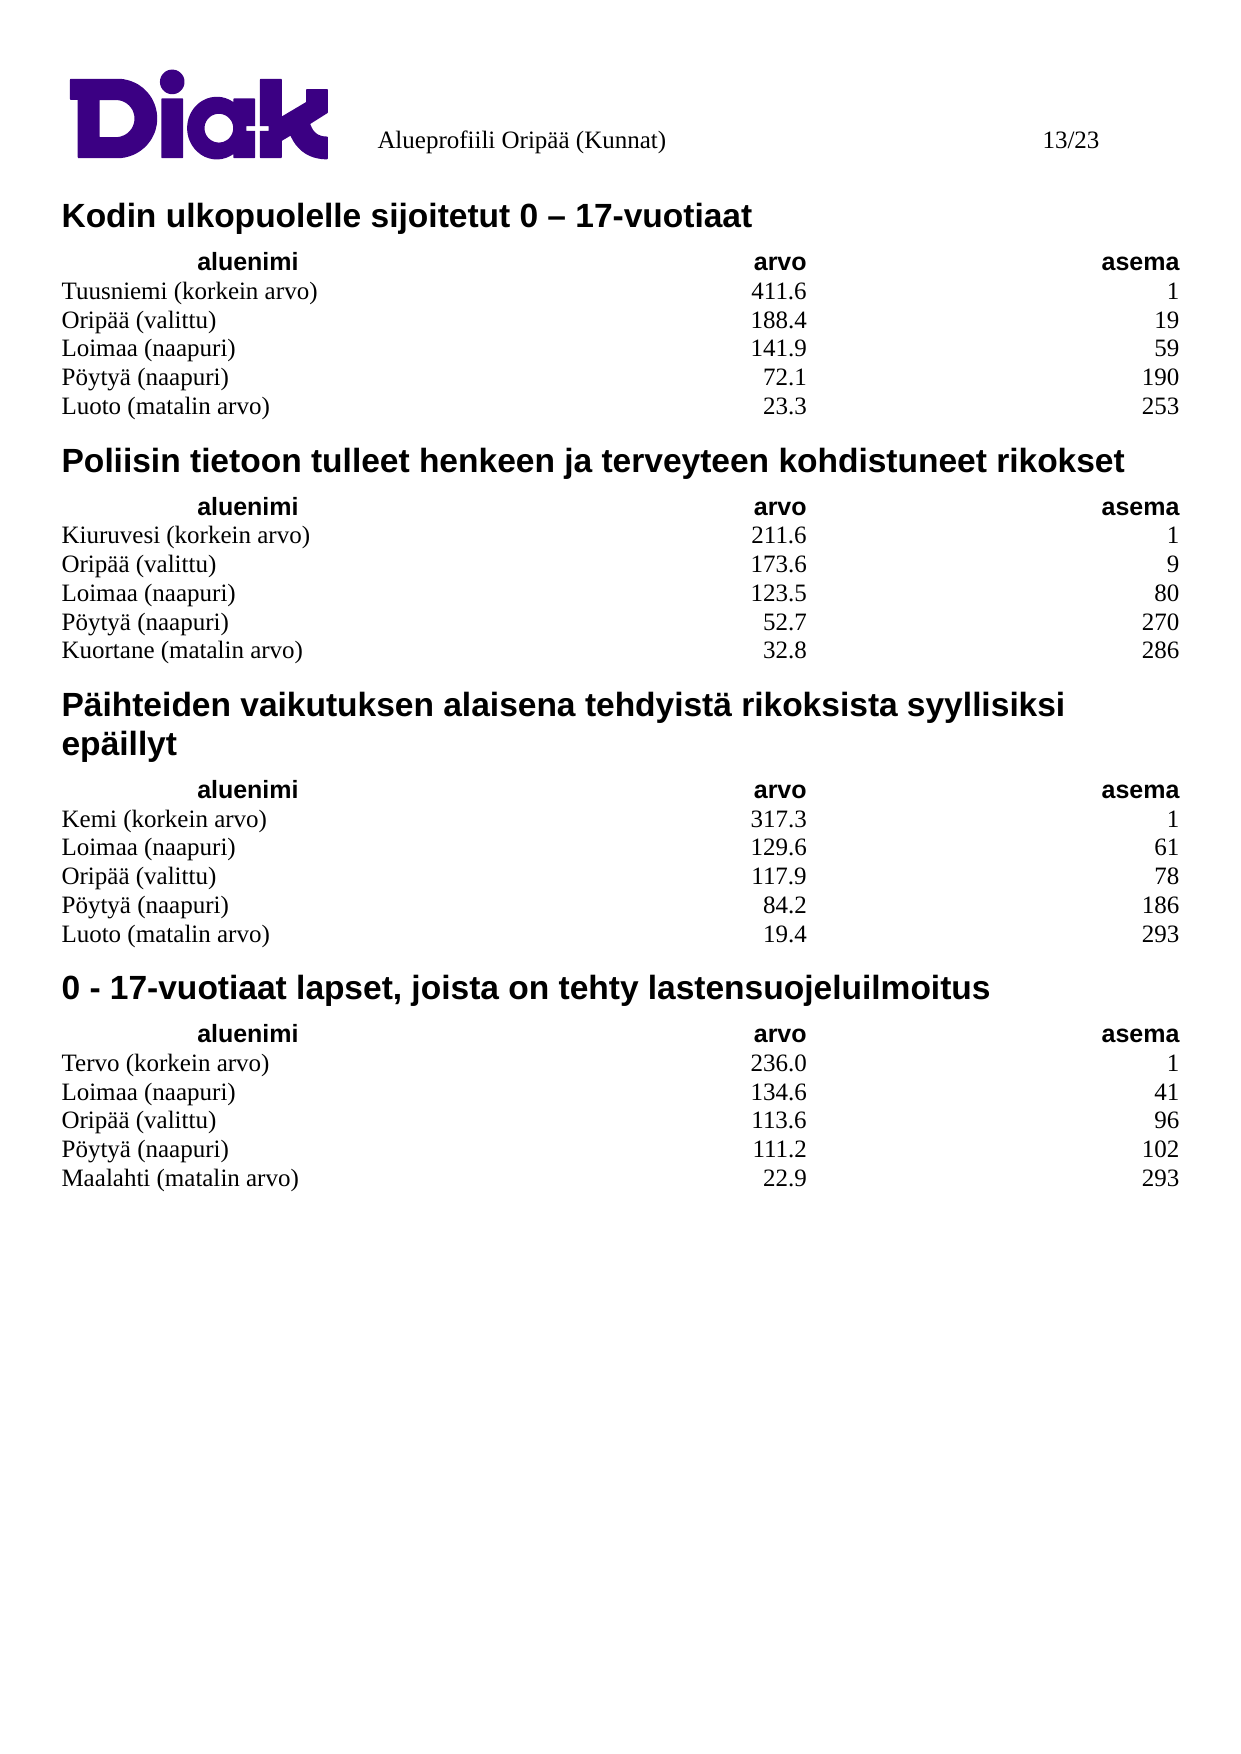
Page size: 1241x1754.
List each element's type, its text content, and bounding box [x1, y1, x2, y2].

table_cell 123.5 [434, 578, 806, 607]
table_cell 253 [806, 391, 1179, 420]
table_cell Pöytyä (naapuri) [61, 1134, 434, 1163]
table_cell 190 [806, 362, 1179, 391]
table_cell 293 [806, 1163, 1179, 1192]
table_cell Oripää (valittu) [61, 305, 434, 333]
table_cell 32.8 [434, 636, 806, 664]
table_header asema [806, 247, 1179, 276]
table_cell 61 [806, 833, 1179, 861]
table_cell 19 [806, 305, 1179, 333]
table_cell 317.3 [434, 804, 806, 832]
table_header arvo [434, 247, 806, 276]
table_cell Kuortane (matalin arvo) [61, 636, 434, 664]
table_cell Pöytyä (naapuri) [61, 607, 434, 636]
subtitle Päihteiden vaikutuksen alaisena tehdyistä rikoksista syyllisiksi epäillyt [61, 685, 1179, 762]
table_cell 117.9 [434, 861, 806, 890]
table_cell Oripää (valittu) [61, 1106, 434, 1134]
subtitle Poliisin tietoon tulleet henkeen ja terveyteen kohdistuneet rikokset [61, 441, 1179, 479]
table_cell 84.2 [434, 890, 806, 919]
table_cell 1 [806, 276, 1179, 305]
table_cell Maalahti (matalin arvo) [61, 1163, 434, 1192]
table_cell Loimaa (naapuri) [61, 833, 434, 861]
table_cell 186 [806, 890, 1179, 919]
table_header arvo [434, 492, 806, 521]
table_cell 293 [806, 919, 1179, 947]
table_header asema [806, 492, 1179, 521]
table_cell Kemi (korkein arvo) [61, 804, 434, 832]
table_cell 129.6 [434, 833, 806, 861]
table_cell 113.6 [434, 1106, 806, 1134]
table_header aluenimi [61, 775, 434, 804]
subtitle Kodin ulkopuolelle sijoitetut 0 – 17-vuotiaat [61, 196, 1179, 235]
table_cell Pöytyä (naapuri) [61, 362, 434, 391]
table_cell 270 [806, 607, 1179, 636]
table_header arvo [434, 775, 806, 804]
table_cell Loimaa (naapuri) [61, 578, 434, 607]
table_header aluenimi [61, 247, 434, 276]
table_cell 1 [806, 804, 1179, 832]
table_cell 80 [806, 578, 1179, 607]
table_header aluenimi [61, 492, 434, 521]
table_cell 1 [806, 521, 1179, 549]
subtitle 0 - 17-vuotiaat lapset, joista on tehty lastensuojeluilmoitus [61, 968, 1179, 1007]
table_cell 19.4 [434, 919, 806, 947]
table_header asema [806, 1019, 1179, 1048]
table_cell 134.6 [434, 1077, 806, 1106]
table_cell Tervo (korkein arvo) [61, 1048, 434, 1077]
table_cell Luoto (matalin arvo) [61, 919, 434, 947]
table_cell 22.9 [434, 1163, 806, 1192]
table_header aluenimi [61, 1019, 434, 1048]
table_cell Oripää (valittu) [61, 549, 434, 578]
table_cell Tuusniemi (korkein arvo) [61, 276, 434, 305]
table_header arvo [434, 1019, 806, 1048]
table_cell Loimaa (naapuri) [61, 334, 434, 362]
table_cell 173.6 [434, 549, 806, 578]
table_cell 9 [806, 549, 1179, 578]
table_cell 59 [806, 334, 1179, 362]
table_cell 23.3 [434, 391, 806, 420]
table_cell 41 [806, 1077, 1179, 1106]
table_cell 96 [806, 1106, 1179, 1134]
table_cell Pöytyä (naapuri) [61, 890, 434, 919]
table_cell 141.9 [434, 334, 806, 362]
table_cell 52.7 [434, 607, 806, 636]
table_cell Luoto (matalin arvo) [61, 391, 434, 420]
table_cell 286 [806, 636, 1179, 664]
table_cell 211.6 [434, 521, 806, 549]
table_cell 411.6 [434, 276, 806, 305]
table_cell Oripää (valittu) [61, 861, 434, 890]
table_cell 188.4 [434, 305, 806, 333]
table_cell Kiuruvesi (korkein arvo) [61, 521, 434, 549]
table_header asema [806, 775, 1179, 804]
table_cell 111.2 [434, 1134, 806, 1163]
table_cell Loimaa (naapuri) [61, 1077, 434, 1106]
table_cell 72.1 [434, 362, 806, 391]
table_cell 1 [806, 1048, 1179, 1077]
table_cell 102 [806, 1134, 1179, 1163]
table_cell 236.0 [434, 1048, 806, 1077]
table_cell 78 [806, 861, 1179, 890]
